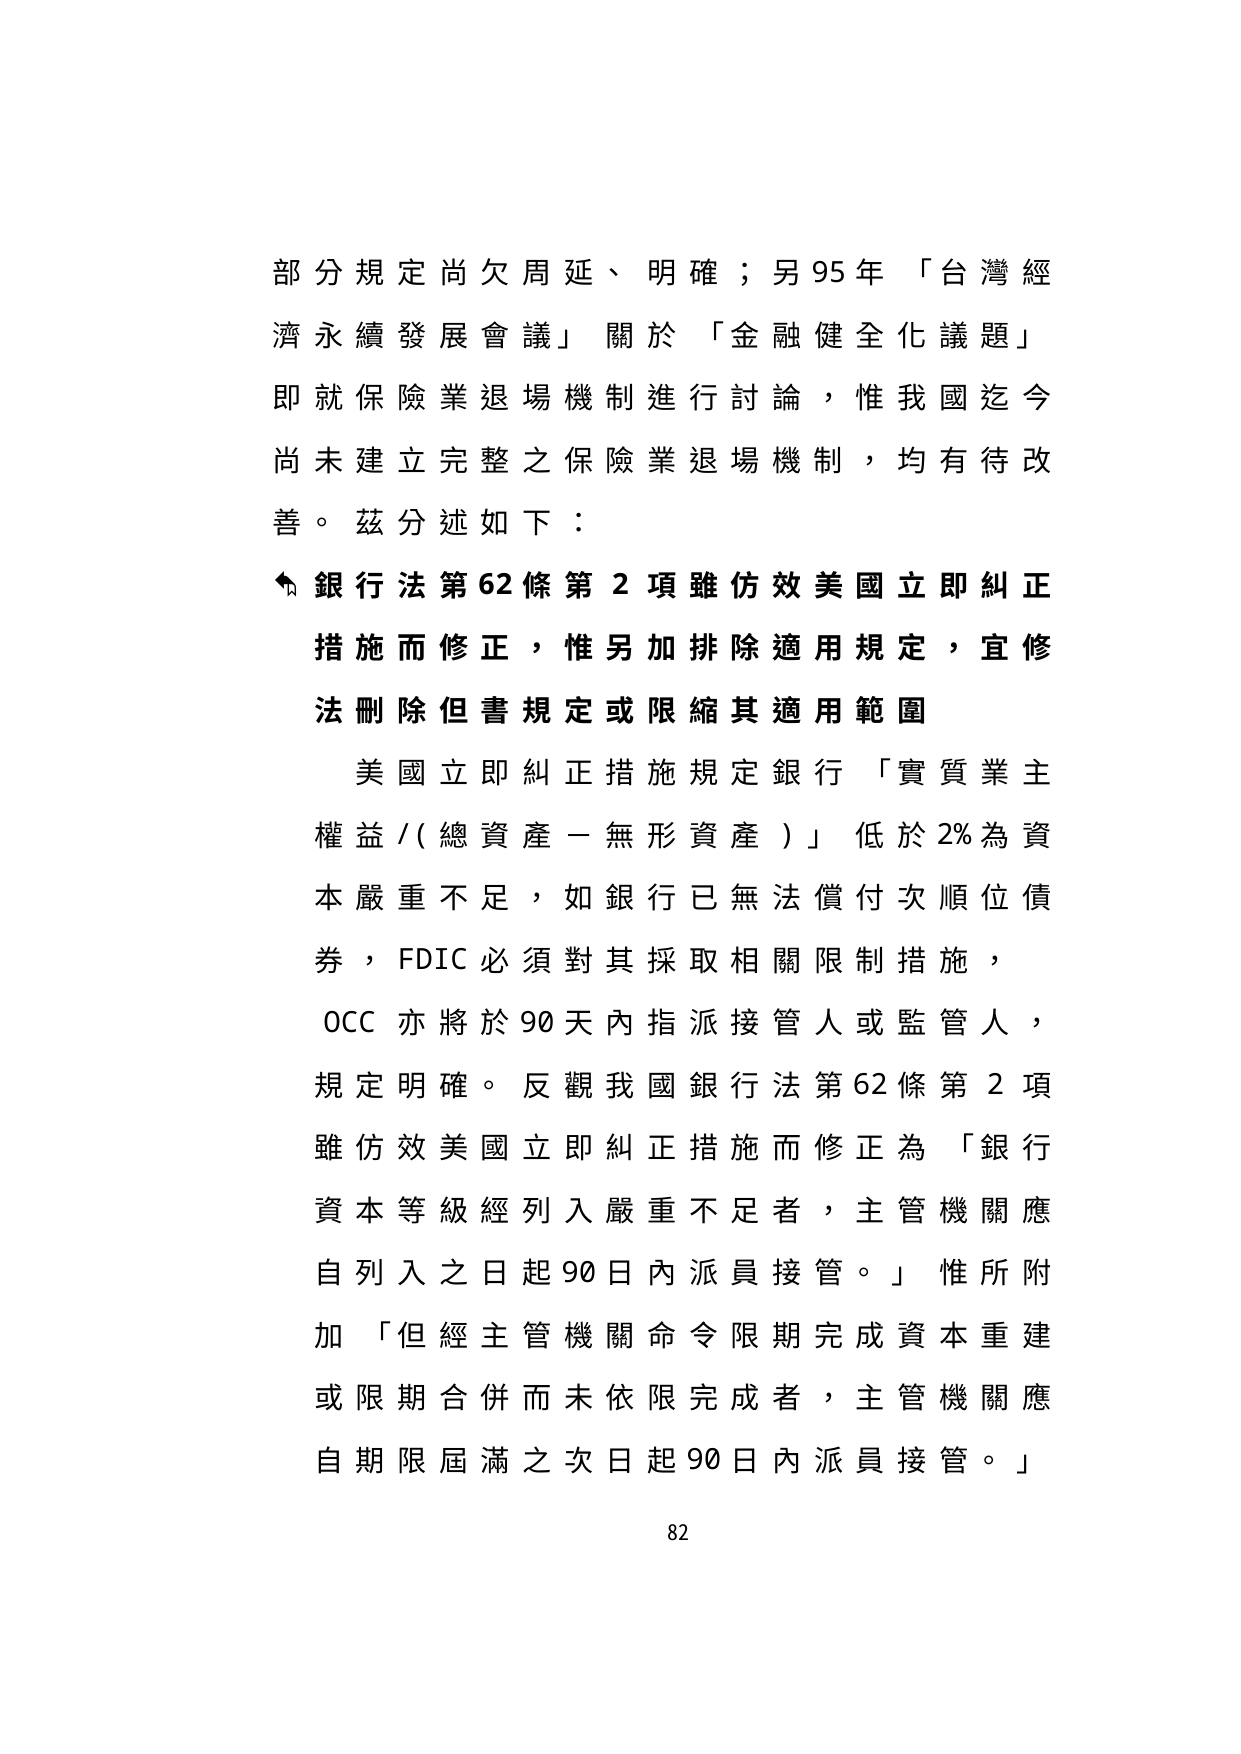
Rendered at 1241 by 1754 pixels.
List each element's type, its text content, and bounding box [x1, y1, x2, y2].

text 銀行法第62條第2項雖仿效美國立即糾正措施而修正，惟另加排除適用規定，宜修法刪除但書規定或限縮其適用範圍 [242, 542, 1058, 729]
text 部分規定尚欠周延、明確；另95年「台灣經濟永續發展會議」關於「金融健全化議題」即就保險業退場機制進行討論，惟我國迄今尚未建立完整之保險業退場機制，均有待改善。茲分述如下： [242, 229, 1058, 542]
text 美國立即糾正措施規定銀行「實質業主權益/(總資產－無形資產)」低於2%為資本嚴重不足，如銀行已無法償付次順位債券，FDIC必須對其採取相關限制措施，OCC亦將於90天內指派接管人或監管人，規定明確。反觀我國銀行法第62條第2項雖仿效美國立即糾正措施而修正為「銀行資本等級經列入嚴重不足者，主管機關應自列入之日起90日內派員接管。」惟所附加「但經主管機關命令限期完成資本重建或限期合併而未依限完成者，主管機關應自期限屆滿之次日起90日內派員接管。」 [271, 729, 1058, 1479]
